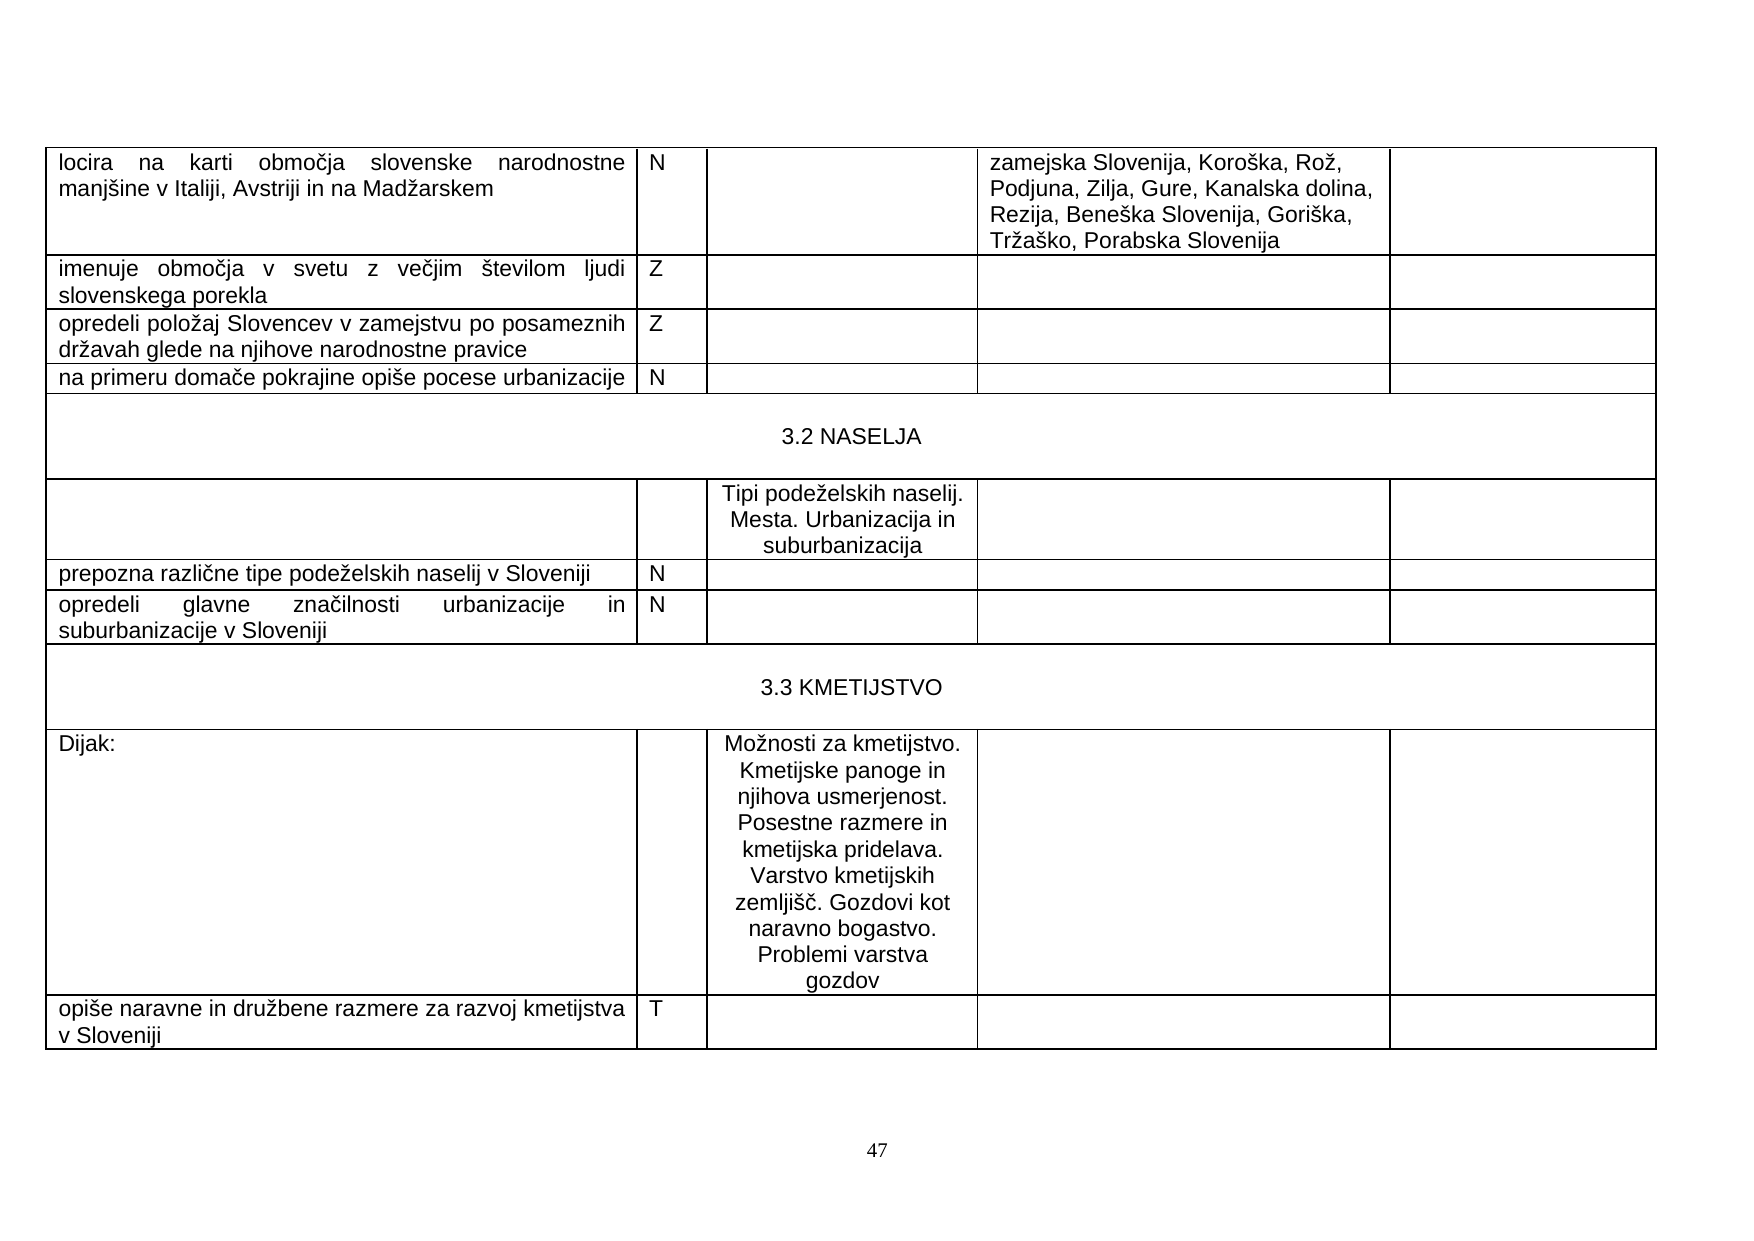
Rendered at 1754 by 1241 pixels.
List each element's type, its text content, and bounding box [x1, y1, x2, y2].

table_cell [1391, 480, 1655, 559]
table_cell Z [638, 310, 706, 362]
table_cell [1391, 310, 1655, 362]
table_cell [978, 364, 1389, 393]
table_cell prepozna različne tipe podeželskih naselij v Sloveniji [47, 560, 636, 589]
table_cell N [638, 591, 706, 643]
table_cell [708, 996, 977, 1048]
table_header N [638, 148, 707, 254]
table_cell Dijak: [47, 730, 636, 994]
table_cell [978, 310, 1389, 362]
table_cell 3.2 NASELJA [47, 394, 1655, 478]
table_header [1391, 148, 1655, 254]
table_cell [638, 730, 706, 994]
table_cell [978, 256, 1389, 308]
table_cell Tipi podeželskih naselij. Mesta. Urbanizacija in suburbanizacija [708, 480, 977, 559]
table_cell [708, 560, 977, 589]
table_cell [978, 480, 1389, 559]
table_header zamejska Slovenija, Koroška, Rož, Podjuna, Zilja, Gure, Kanalska dolina, Rezija, Beneška Slovenija, Goriška, Tržaško, Porabska Slovenija [978, 148, 1390, 254]
table_cell na primeru domače pokrajine opiše pocese urbanizacije [47, 364, 636, 393]
table_cell [1391, 730, 1655, 994]
table_cell opredeli položaj Slovencev v zamejstvu po posameznih državah glede na njihove narodnostne pravice [47, 310, 636, 362]
table_cell [1391, 364, 1655, 393]
table_cell N [638, 364, 706, 393]
table_header locira na karti območja slovenske narodnostne manjšine v Italiji, Avstriji in na Madžarskem [47, 148, 637, 254]
table_cell [708, 364, 977, 393]
table_cell Možnosti za kmetijstvo. Kmetijske panoge in njihova usmerjenost. Posestne razmere in kmetijska pridelava. Varstvo kmetijskih zemljišč. Gozdovi kot naravno bogastvo. Problemi varstva gozdov [708, 730, 977, 994]
table_header [708, 148, 977, 254]
table_cell [978, 591, 1389, 643]
table_cell imenuje območja v svetu z večjim številom ljudi slovenskega porekla [47, 256, 636, 308]
table_cell [708, 591, 977, 643]
table_cell N [638, 560, 706, 589]
table_cell [978, 560, 1389, 589]
table_cell [708, 310, 977, 362]
table_cell opiše naravne in družbene razmere za razvoj kmetijstva v Sloveniji [47, 996, 636, 1048]
table_cell [1391, 591, 1655, 643]
table_cell [1391, 560, 1655, 589]
table_cell T [638, 996, 706, 1048]
table_cell [1391, 256, 1655, 308]
table_cell [978, 996, 1389, 1048]
table_cell opredeli glavne značilnosti urbanizacije in suburbanizacije v Sloveniji [47, 591, 636, 643]
table_cell [708, 256, 977, 308]
table_cell [47, 480, 636, 559]
table_cell [978, 730, 1389, 994]
table_cell [1391, 996, 1655, 1048]
table_cell Z [638, 256, 706, 308]
table_cell 3.3 KMETIJSTVO [47, 645, 1655, 729]
table_cell [638, 480, 706, 559]
